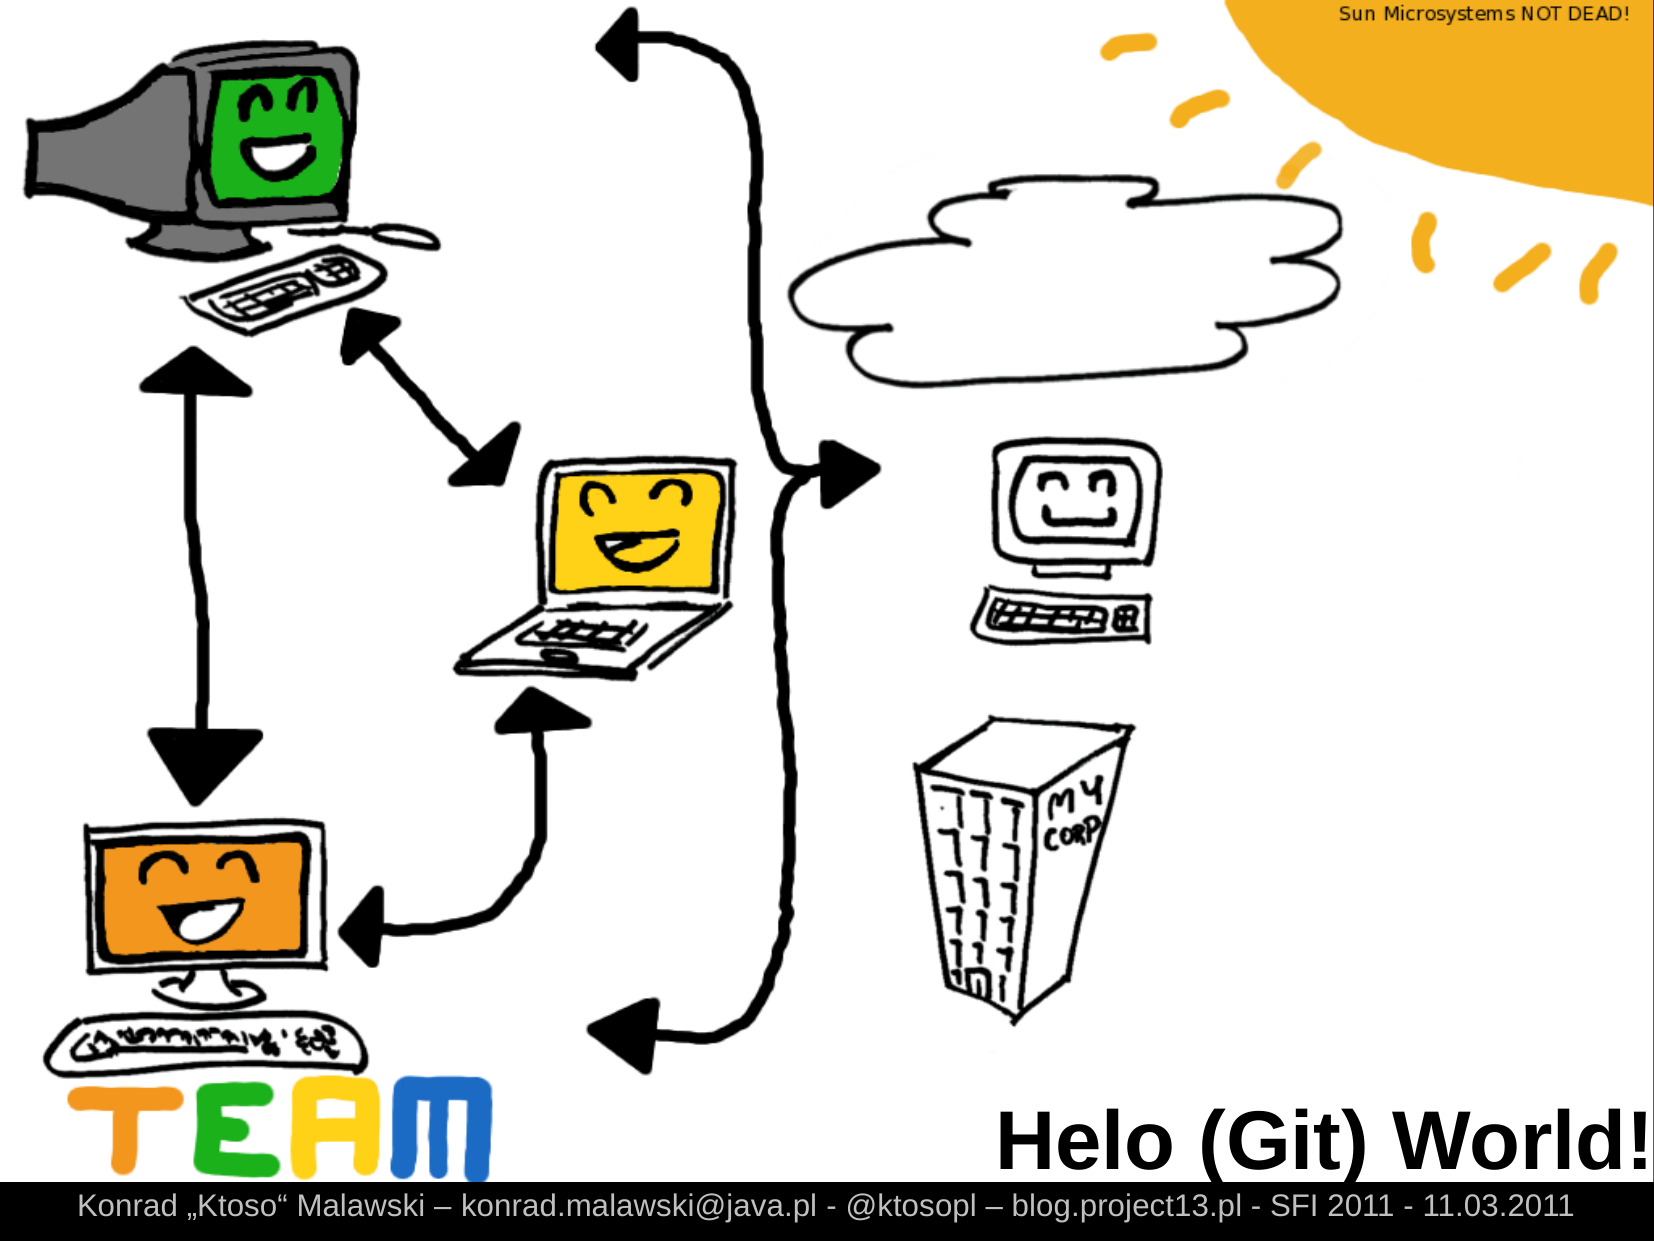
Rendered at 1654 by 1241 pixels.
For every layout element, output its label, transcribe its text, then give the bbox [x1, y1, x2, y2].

text_box Konrad „Ktoso“ Malawski – konrad.malawski@java.pl - @ktosopl – blog.project13.pl - SFI 2011 - 11.03.2011 [0, 1182, 1654, 1238]
picture [0, 0, 1654, 1182]
text_box Helo (Git) World! [980, 1086, 1654, 1195]
